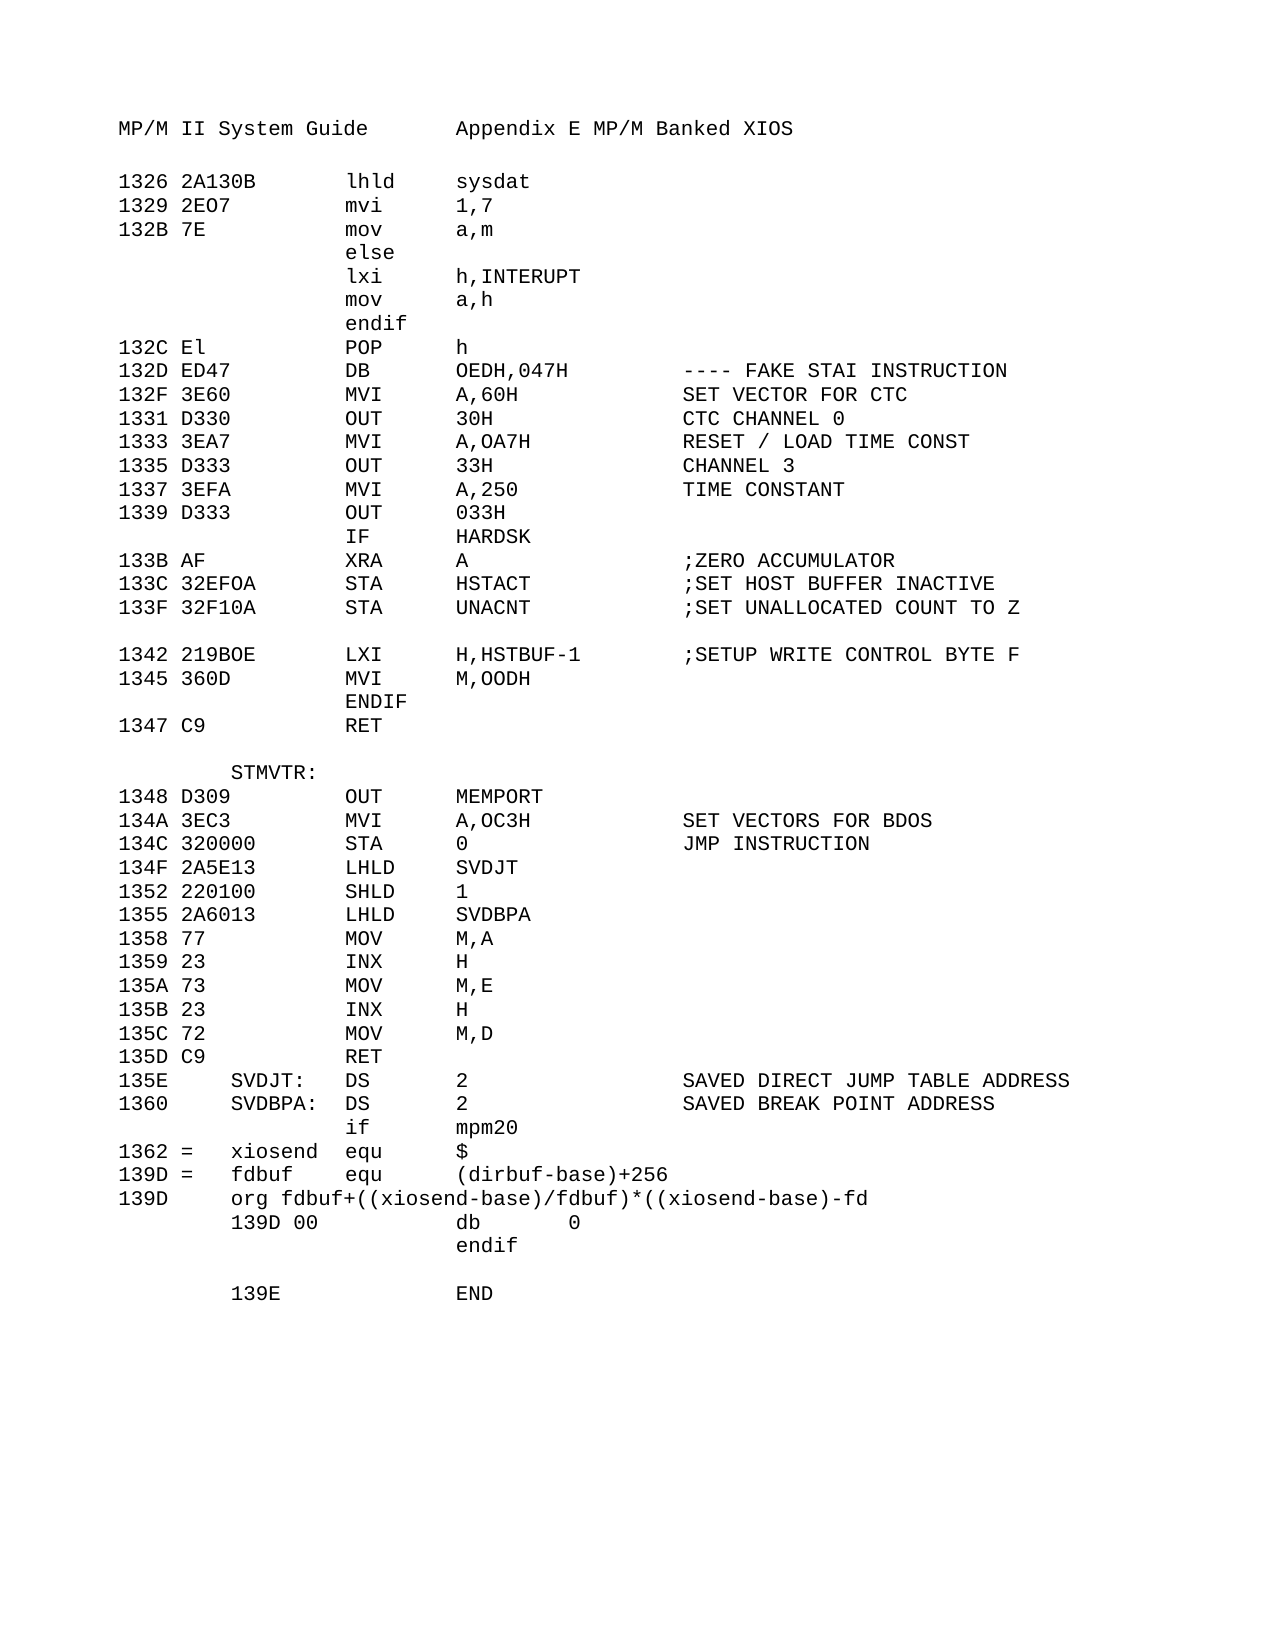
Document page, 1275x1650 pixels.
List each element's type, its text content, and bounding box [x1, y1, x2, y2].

text 133B AF XRA A ;ZERO ACCUMULATOR [118, 549, 1157, 573]
text 1326 2A130B lhld sysdat [118, 171, 1157, 195]
text else [118, 242, 1157, 266]
text 132C El POP h [118, 337, 1157, 360]
text 1331 D330 OUT 30H CTC CHANNEL 0 [118, 408, 1157, 431]
text 1329 2EO7 mvi 1,7 [118, 195, 1157, 218]
text endif [118, 1235, 1157, 1259]
text 1339 D333 OUT 033H [118, 502, 1157, 526]
text 134C 320000 STA 0 JMP INSTRUCTION [118, 833, 1157, 857]
text STMVTR: [118, 762, 1157, 786]
text 1337 3EFA MVI A,250 TIME CONSTANT [118, 479, 1157, 502]
text ENDIF [118, 691, 1157, 715]
text 134F 2A5E13 LHLD SVDJT [118, 857, 1157, 881]
text 1348 D309 OUT MEMPORT [118, 786, 1157, 810]
text 135A 73 MOV M,E [118, 975, 1157, 999]
text mov a,h [118, 289, 1157, 313]
text 134A 3EC3 MVI A,OC3H SET VECTORS FOR BDOS [118, 810, 1157, 833]
text 139D org fdbuf+((xiosend-base)/fdbuf)*((xiosend-base)-fd [118, 1188, 1157, 1212]
text 133C 32EFOA STA HSTACT ;SET HOST BUFFER INACTIVE [118, 573, 1157, 597]
text 135E SVDJT: DS 2 SAVED DIRECT JUMP TABLE ADDRESS [118, 1070, 1157, 1093]
text 133F 32F10A STA UNACNT ;SET UNALLOCATED COUNT TO Z [118, 597, 1157, 621]
text 135D C9 RET [118, 1046, 1157, 1070]
text 132F 3E60 MVI A,60H SET VECTOR FOR CTC [118, 384, 1157, 408]
text 135B 23 INX H [118, 999, 1157, 1022]
text lxi h,INTERUPT [118, 266, 1157, 289]
text 1347 C9 RET [118, 715, 1157, 739]
text 1359 23 INX H [118, 952, 1157, 975]
text IF HARDSK [118, 526, 1157, 549]
text 132B 7E mov a,m [118, 218, 1157, 242]
text endif [118, 313, 1157, 337]
text 1358 77 MOV M,A [118, 928, 1157, 952]
text 139D = fdbuf equ (dirbuf-base)+256 [118, 1164, 1157, 1188]
text 1333 3EA7 MVI A,OA7H RESET / LOAD TIME CONST [118, 431, 1157, 455]
text 139E END [118, 1283, 1157, 1306]
text 139D 00 db 0 [118, 1212, 1157, 1235]
text 1335 D333 OUT 33H CHANNEL 3 [118, 455, 1157, 479]
text 1345 360D MVI M,OODH [118, 668, 1157, 691]
text 1362 = xiosend equ $ [118, 1141, 1157, 1164]
text 135C 72 MOV M,D [118, 1022, 1157, 1046]
text 1355 2A6013 LHLD SVDBPA [118, 904, 1157, 928]
text 1360 SVDBPA: DS 2 SAVED BREAK POINT ADDRESS [118, 1093, 1157, 1117]
text 1352 220100 SHLD 1 [118, 881, 1157, 904]
text 1342 219BOE LXI H,HSTBUF-1 ;SETUP WRITE CONTROL BYTE F [118, 644, 1157, 668]
text 132D ED47 DB OEDH,047H ---- FAKE STAI INSTRUCTION [118, 360, 1157, 384]
text if mpm20 [118, 1117, 1157, 1141]
